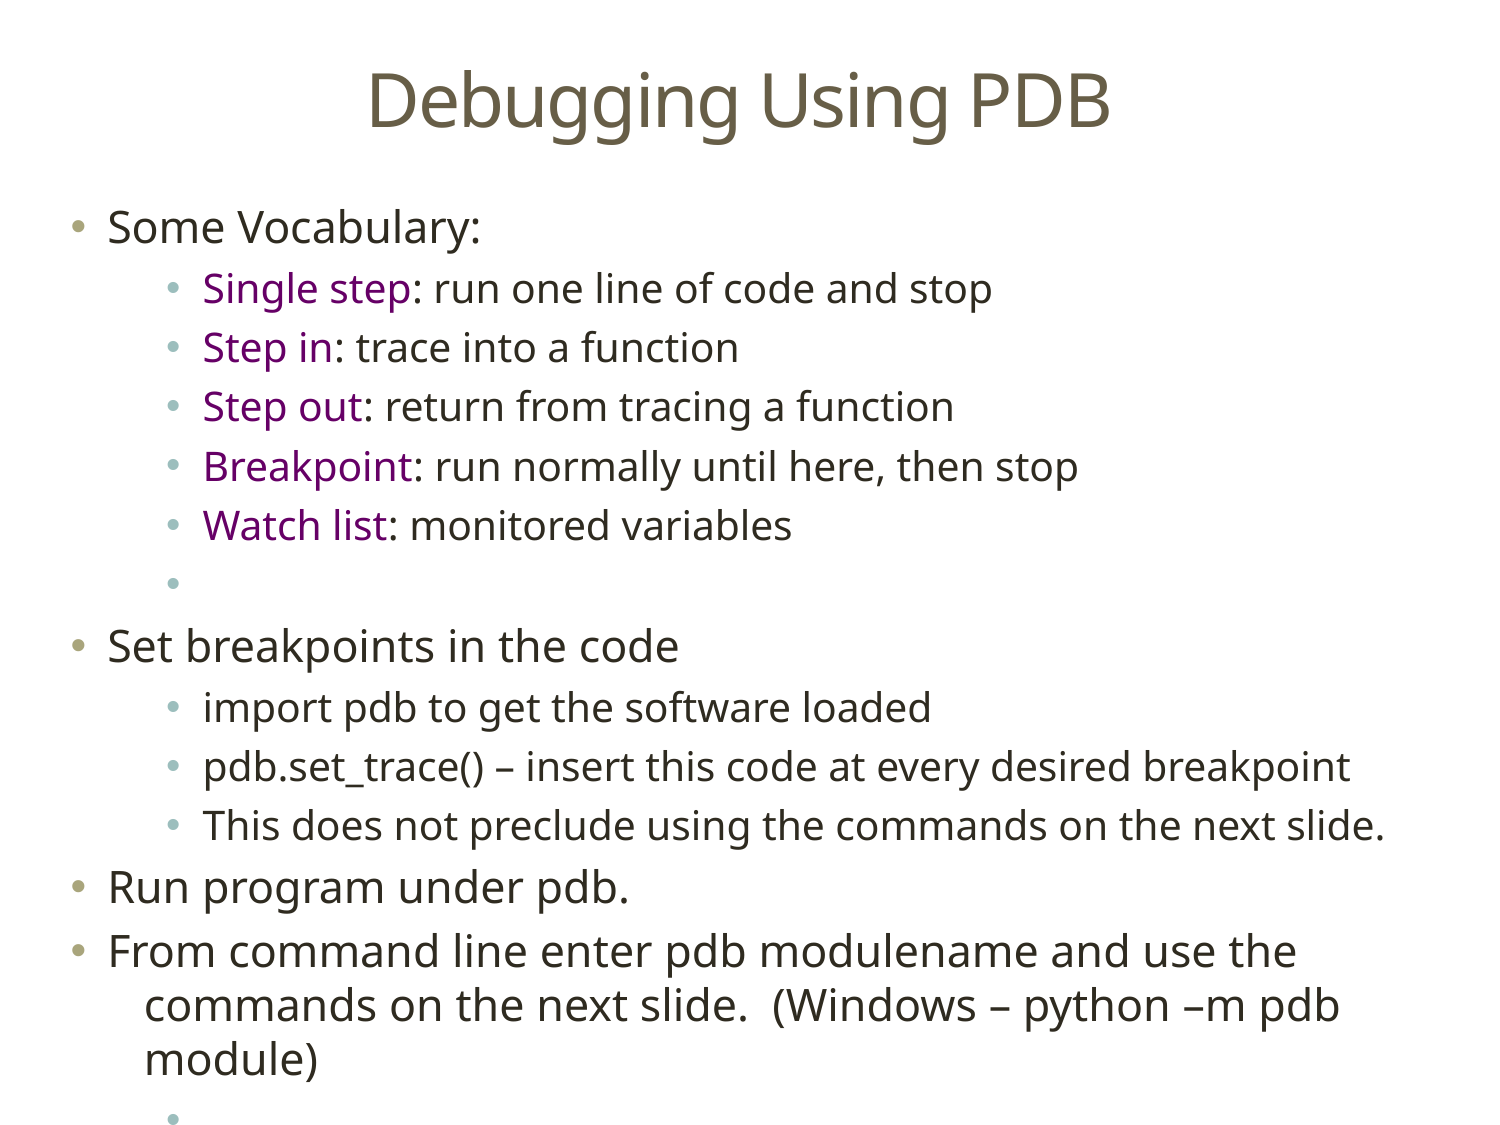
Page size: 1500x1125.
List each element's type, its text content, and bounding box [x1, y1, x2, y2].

list Some Vocabulary: Single step: run one line of code and stop Step in: trace into a function Step out: return from tracing a function Breakpoint: run normally until here, then stop Watch list: monitored variables Set breakpoints in the code import pdb to get the software loaded pdb.set_trace() – insert this code at every desired breakpoint This does not preclude using the commands on the next slide. Run program under pdb. From command line enter pdb modulename and use the commands on the next slide. (Windows – python –m pdb module) [18, 191, 1460, 1098]
title Debugging Using PDB [18, 3, 1460, 191]
